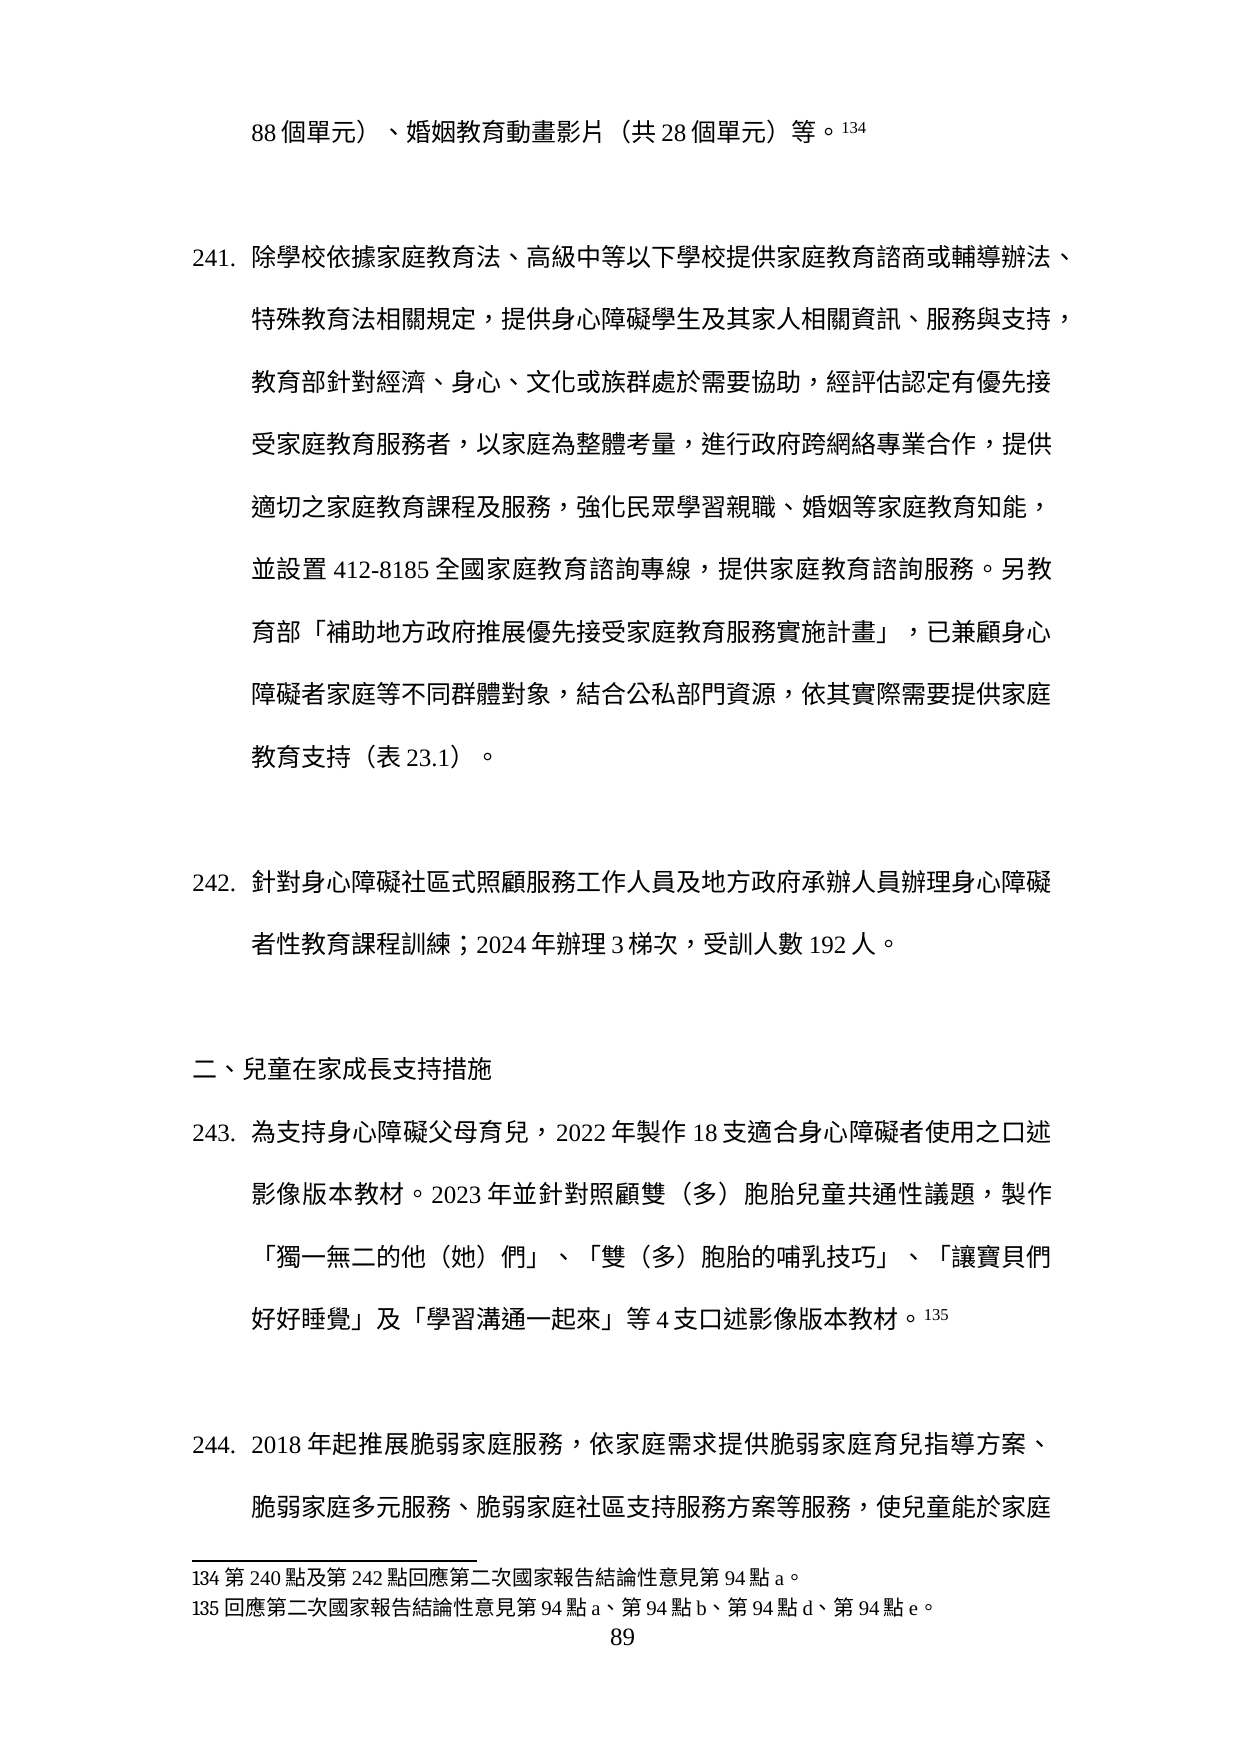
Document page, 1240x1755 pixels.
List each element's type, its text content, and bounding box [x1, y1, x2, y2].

list 88個單元）、婚姻教育動畫影片（共28個單元）等。 [192, 89, 1052, 151]
list 第240點及第242點回應第二次國家報告結論性意見第94點a。 [192, 1561, 1052, 1592]
list 除學校依據家庭教育法、高級中等以下學校提供家庭教育諮商或輔導辦法、特殊教育法相關規定，提供身心障礙學生及其家人相關資訊、服務與支持，教育部針對經濟、身心、文化或族群處於需要協助，經評估認定有優先接受家庭教育服務者，以家庭為整體考量，進行政府跨網絡專業合作，提供適切之家庭教育課程及服務，強化民眾學習親職、婚姻等家庭教育知能，並設置412-8185全國家庭教育諮詢專線，提供家庭教育諮詢服務。另教育部「補助地方政府推展優先接受家庭教育服務實施計畫」，已兼顧身心障礙者家庭等不同群體對象，結合公私部門資源，依其實際需要提供家庭教育支持（表23.1）。 [192, 214, 1052, 776]
list 為支持身心障礙父母育兒，2022年製作18支適合身心障礙者使用之口述影像版本教材。2023年並針對照顧雙（多）胞胎兒童共通性議題，製作「獨一無二的他（她）們」、「雙（多）胞胎的哺乳技巧」、「讓寶貝們好好睡覺」及「學習溝通一起來」等4支口述影像版本教材。 [192, 1089, 1052, 1339]
list 2018年起推展脆弱家庭服務，依家庭需求提供脆弱家庭育兒指導方案、脆弱家庭多元服務、脆弱家庭社區支持服務方案等服務，使兒童能於家庭 [192, 1401, 1052, 1526]
text 二、兒童在家成長支持措施 [192, 1026, 1052, 1089]
list 針對身心障礙社區式照顧服務工作人員及地方政府承辦人員辦理身心障礙者性教育課程訓練；2024年辦理3梯次，受訓人數192人。 [192, 839, 1052, 964]
list 回應第二次國家報告結論性意見第94點a、第94點b、第94點d、第94點e。 [192, 1592, 1052, 1622]
